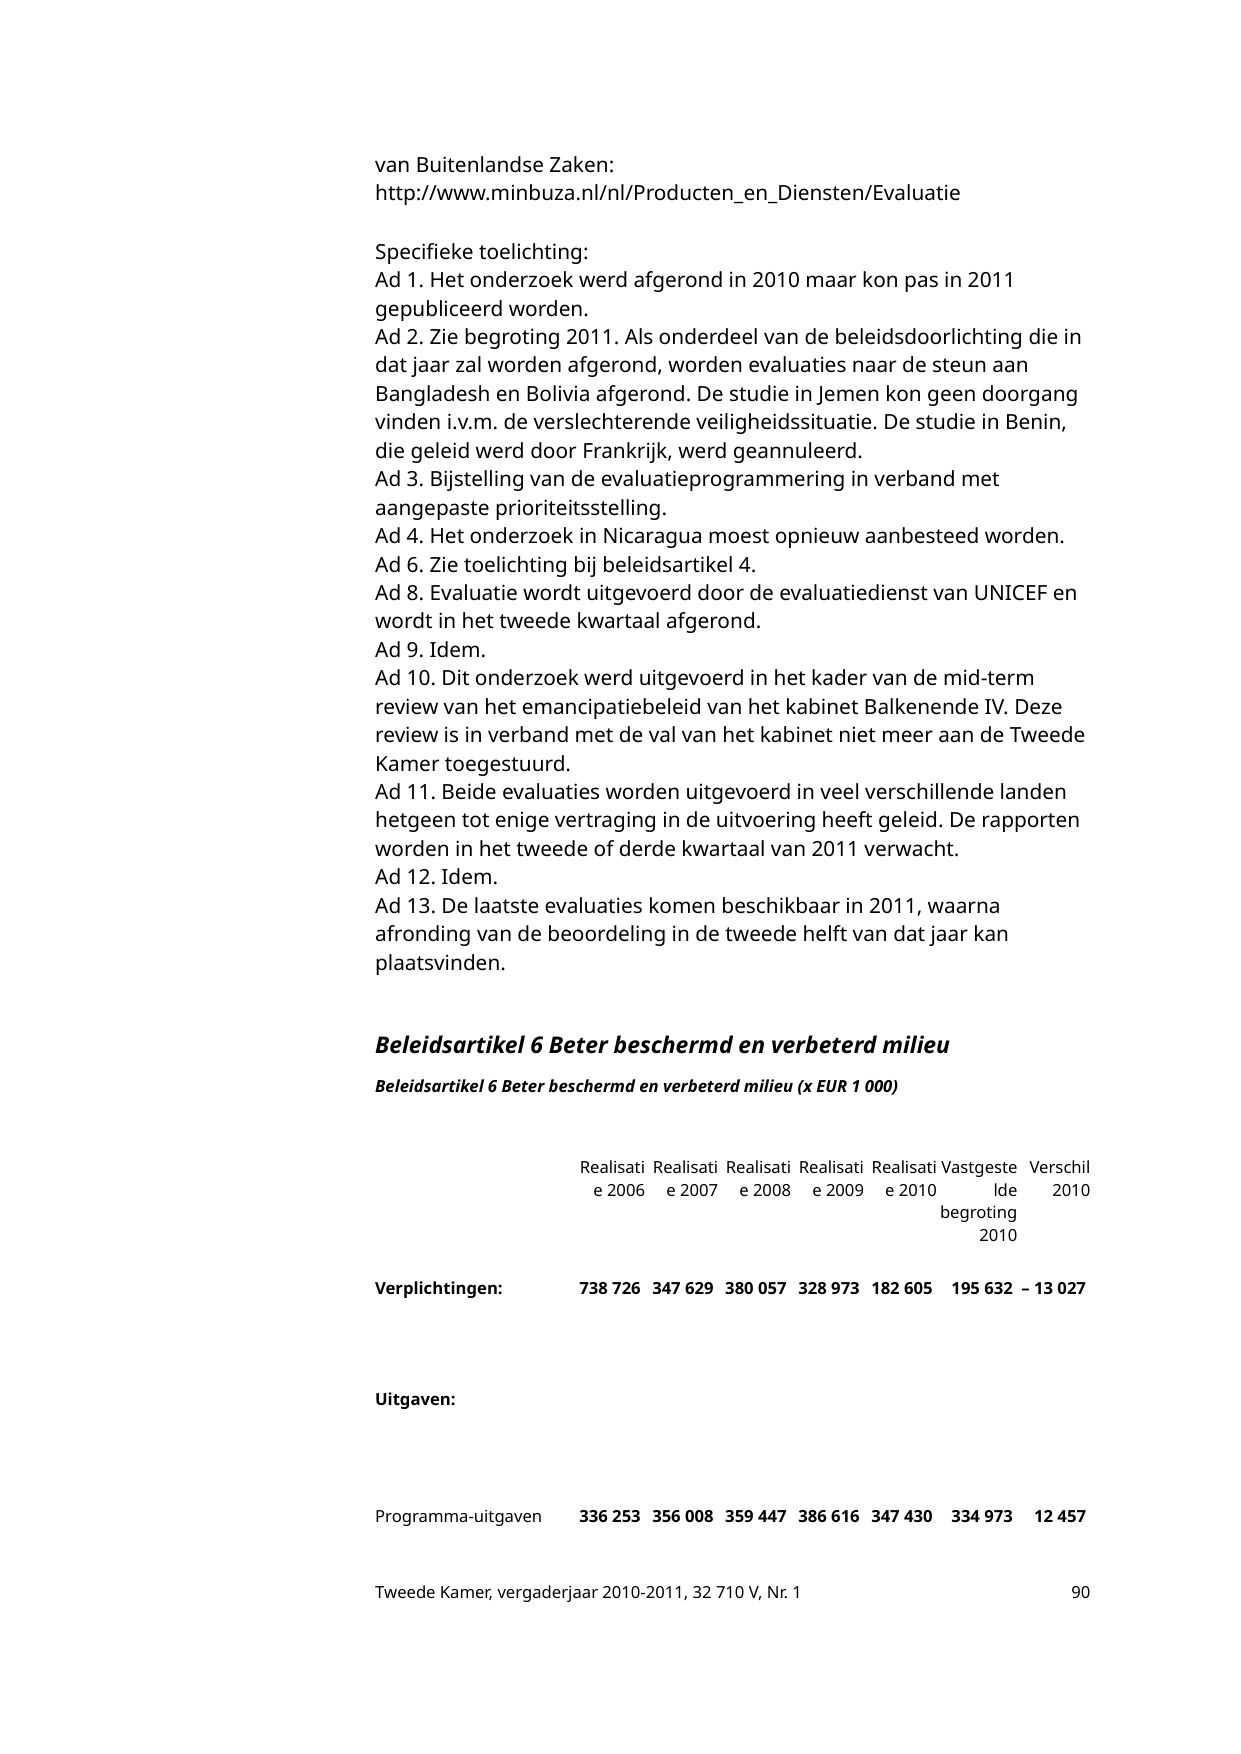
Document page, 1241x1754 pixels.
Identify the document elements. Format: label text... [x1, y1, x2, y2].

text Specifieke toelichting: [375, 237, 1090, 265]
table_cell 12 457 [1017, 1505, 1090, 1527]
table_cell [645, 1329, 718, 1388]
text Ad 13. De laatste evaluaties komen beschikbaar in 2011, waarna afronding van de beoordeling in de tweede helft van dat jaar kan plaatsvinden. [375, 891, 1090, 976]
table_cell 347 629 [645, 1276, 718, 1329]
table_cell [645, 1446, 718, 1504]
table_cell [718, 1388, 791, 1446]
table_cell 380 057 [718, 1276, 791, 1329]
table_cell 334 973 [937, 1505, 1017, 1527]
table_cell [937, 1329, 1017, 1388]
table_cell 347 430 [864, 1505, 937, 1527]
table_cell [718, 1329, 791, 1388]
table_cell [411, 1446, 572, 1504]
table_header Realisatie 2010 [864, 1156, 937, 1276]
table_header Realisatie 2006 [572, 1156, 645, 1276]
table_cell [645, 1388, 718, 1446]
table_cell [864, 1446, 937, 1504]
text Ad 12. Idem. [375, 862, 1090, 891]
table_cell [1017, 1446, 1090, 1504]
table_header Vastgestelde begroting 2010 [937, 1156, 1017, 1276]
table_header Realisatie 2008 [718, 1156, 791, 1276]
table_cell Verplichtingen: [375, 1276, 572, 1329]
table_cell 356 008 [645, 1505, 718, 1527]
table_header Verschil 2010 [1017, 1156, 1090, 1276]
text Ad 2. Zie begroting 2011. Als onderdeel van de beleidsdoorlichting die in dat jaar zal worden afgerond, worden evaluaties naar de steun aan Bangladesh en Bolivia afgerond. De studie in Jemen kon geen doorgang vinden i.v.m. de verslechterende veiligheidssituatie. De studie in Benin, die geleid werd door Frankrijk, werd geannuleerd. [375, 322, 1090, 464]
table_cell 328 973 [791, 1276, 864, 1329]
table_cell [411, 1329, 572, 1388]
table_cell [572, 1446, 645, 1504]
text Ad 11. Beide evaluaties worden uitgevoerd in veel verschillende landen hetgeen tot enige vertraging in de uitvoering heeft geleid. De rapporten worden in het tweede of derde kwartaal van 2011 verwacht. [375, 777, 1090, 862]
table_cell [937, 1446, 1017, 1504]
table_header Realisatie 2009 [791, 1156, 864, 1276]
table_cell [864, 1329, 937, 1388]
table_cell [791, 1329, 864, 1388]
table_cell 359 447 [718, 1505, 791, 1527]
table_cell [718, 1446, 791, 1504]
table_cell [1017, 1388, 1090, 1446]
table_header [411, 1156, 572, 1276]
text Ad 9. Idem. [375, 635, 1090, 663]
table_cell 195 632 [937, 1276, 1017, 1329]
table_cell 386 616 [791, 1505, 864, 1527]
text Ad 3. Bijstelling van de evaluatieprogrammering in verband met aangepaste prioriteitsstelling. [375, 464, 1090, 521]
table_cell 336 253 [572, 1505, 645, 1527]
table_cell [791, 1446, 864, 1504]
table_cell [937, 1388, 1017, 1446]
text Ad 1. Het onderzoek werd afgerond in 2010 maar kon pas in 2011 gepubliceerd worden. [375, 265, 1090, 322]
text http://www.minbuza.nl/nl/Producten_en_Diensten/Evaluatie [375, 178, 1090, 207]
table_cell [791, 1388, 864, 1446]
table_cell [864, 1388, 937, 1446]
table_cell [375, 1446, 411, 1504]
table_cell [572, 1329, 645, 1388]
text Ad 4. Het onderzoek in Nicaragua moest opnieuw aanbesteed worden. [375, 521, 1090, 550]
text van Buitenlandse Zaken: [375, 150, 1090, 178]
text Ad 6. Zie toelichting bij beleidsartikel 4. [375, 550, 1090, 578]
table_header Realisatie 2007 [645, 1156, 718, 1276]
text Ad 8. Evaluatie wordt uitgevoerd door de evaluatiedienst van UNICEF en wordt in het tweede kwartaal afgerond. [375, 578, 1090, 635]
text Beleidsartikel 6 Beter beschermd en verbeterd milieu (x EUR 1 000) [375, 1075, 1090, 1098]
table_cell [1017, 1329, 1090, 1388]
table_cell [375, 1329, 411, 1388]
table_cell Programma-uitgaven [375, 1505, 572, 1527]
table_cell – 13 027 [1017, 1276, 1090, 1329]
text Ad 10. Dit onderzoek werd uitgevoerd in het kader van de mid-term review van het emancipatiebeleid van het kabinet Balkenende IV. Deze review is in verband met de val van het kabinet niet meer aan de Tweede Kamer toegestuurd. [375, 663, 1090, 777]
table_cell Uitgaven: [375, 1388, 572, 1446]
table_cell 182 605 [864, 1276, 937, 1329]
subtitle Beleidsartikel 6 Beter beschermd en verbeterd milieu [375, 1029, 1090, 1060]
table_header [375, 1156, 411, 1276]
table_cell 738 726 [572, 1276, 645, 1329]
table_cell [572, 1388, 645, 1446]
